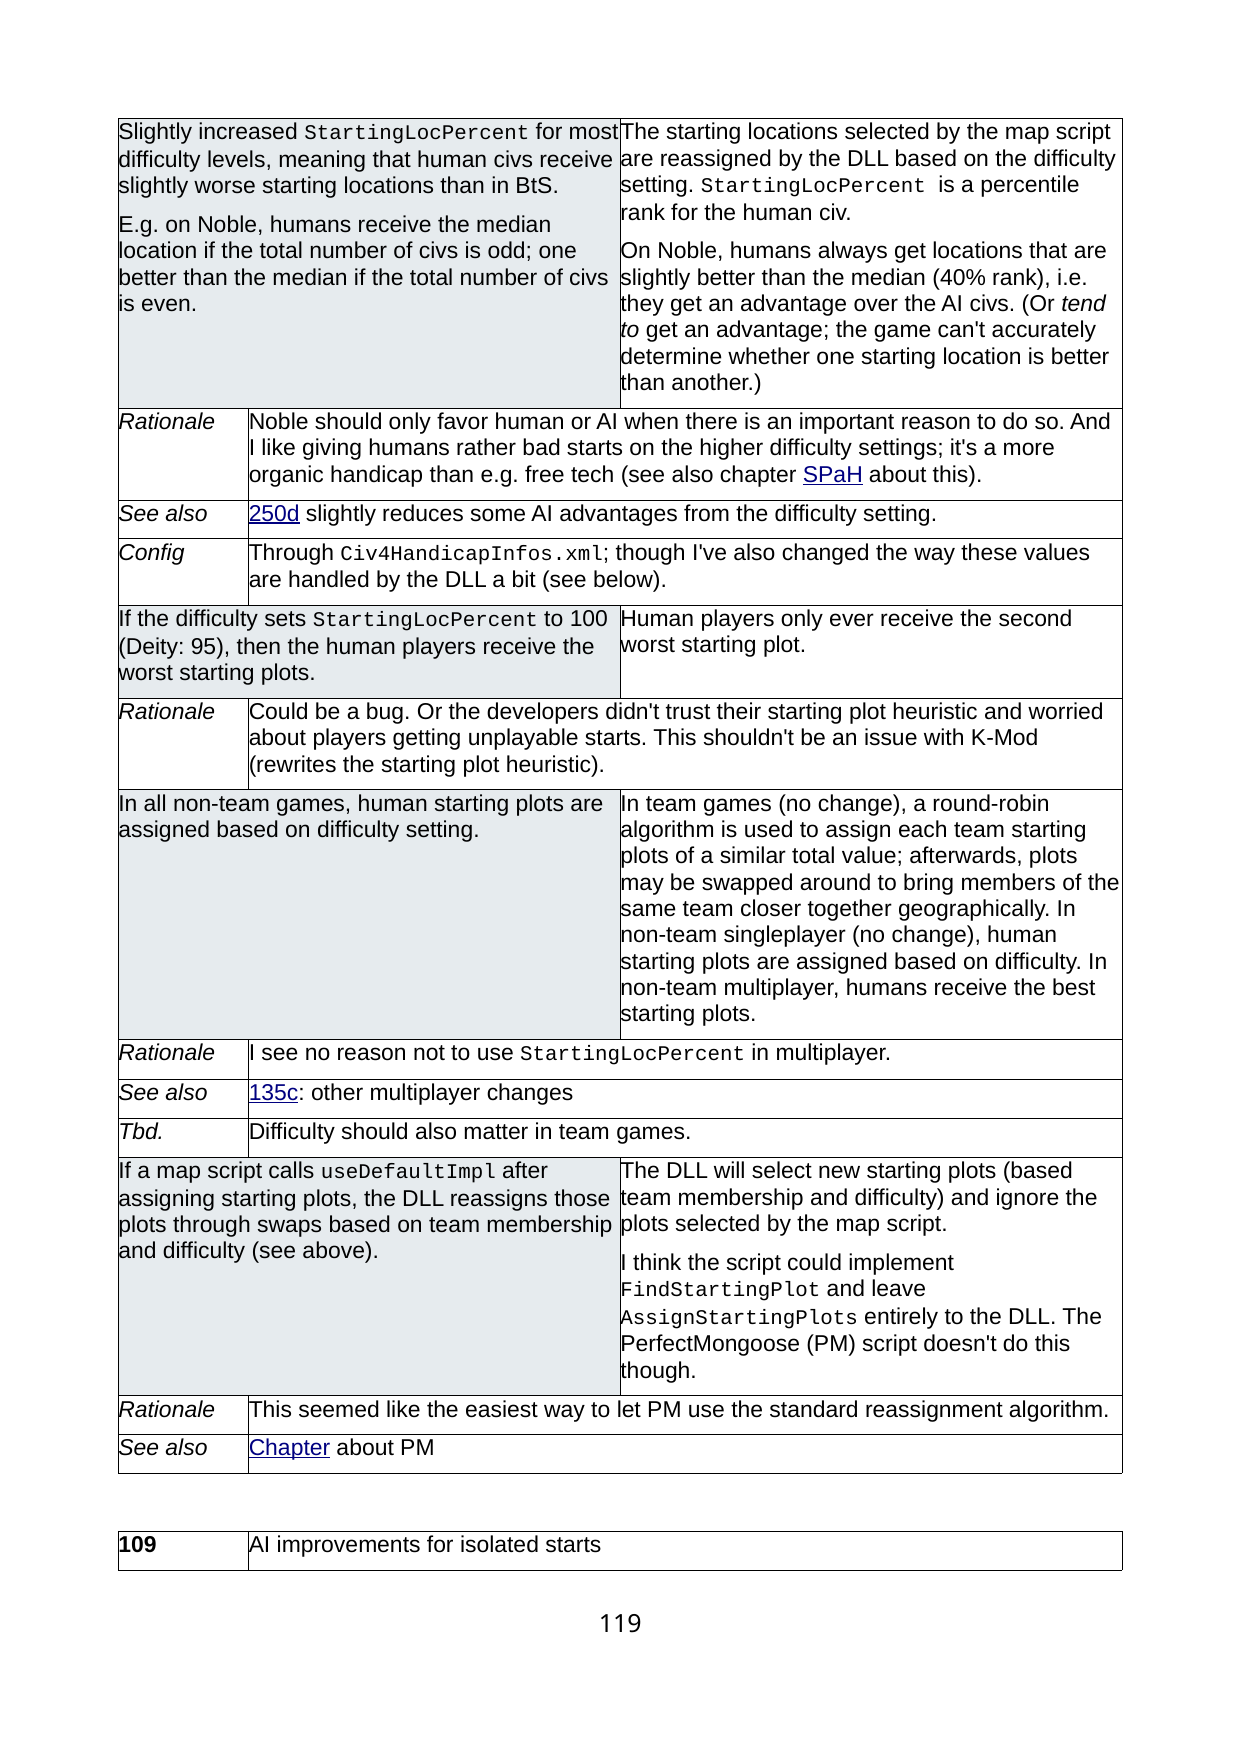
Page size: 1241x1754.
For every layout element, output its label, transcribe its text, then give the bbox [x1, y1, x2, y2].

table_cell Could be a bug. Or the developers didn't trust their starting plot heuristic and worried about players getting unplayable starts. This shouldn't be an issue with K-Mod (rewrites the starting plot heuristic). [249, 699, 1122, 789]
table_cell Rationale [119, 1040, 248, 1079]
table_cell Rationale [119, 1396, 248, 1434]
table_cell 250d slightly reduces some AI advantages from the difficulty setting. [249, 501, 1122, 538]
table_cell See also [119, 1080, 248, 1118]
table_cell I see no reason not to use StartingLocPercent in multiplayer. [249, 1040, 1122, 1079]
table_cell 135c: other multiplayer changes [249, 1080, 1122, 1118]
table_cell Human players only ever receive the second worst starting plot. [621, 606, 1122, 698]
table_cell If the difficulty sets StartingLocPercent to 100 (Deity: 95), then the human players receive the worst starting plots. [119, 606, 620, 698]
table_cell This seemed like the easiest way to let PM use the standard reassignment algorithm. [249, 1396, 1122, 1434]
table_cell If a map script calls useDefaultImpl after assigning starting plots, the DLL reassigns those plots through swaps based on team membership and difficulty (see above). [119, 1158, 620, 1395]
table_cell Rationale [119, 409, 248, 499]
table_cell Chapter about PM [249, 1435, 1122, 1473]
table_cell Rationale [119, 699, 248, 789]
table_cell The starting locations selected by the map script are reassigned by the DLL based on the difficulty setting. StartingLocPercent is a percentile rank for the human civ. On Noble, humans always get locations that are slightly better than the median (40% rank), i.e. they get an advantage over the AI civs. (Or tend to get an advantage; the game can't accurately determine whether one starting location is better than another.) [621, 119, 1122, 408]
table_cell See also [119, 501, 248, 538]
table_header AI improvements for isolated starts [249, 1532, 1122, 1569]
table_cell Through Civ4HandicapInfos.xml; though I've also changed the way these values are handled by the DLL a bit (see below). [249, 539, 1122, 605]
table_cell Tbd. [119, 1119, 248, 1157]
table_cell Difficulty should also matter in team games. [249, 1119, 1122, 1157]
table_cell The DLL will select new starting plots (based team membership and difficulty) and ignore the plots selected by the map script. I think the script could implement FindStartingPlot and leave AssignStartingPlots entirely to the DLL. The PerfectMongoose (PM) script doesn't do this though. [621, 1158, 1122, 1395]
table_cell Slightly increased StartingLocPercent for most difficulty levels, meaning that human civs receive slightly worse starting locations than in BtS. E.g. on Noble, humans receive the median location if the total number of civs is odd; one better than the median if the total number of civs is even. [119, 119, 620, 408]
table_cell In team games (no change), a round-robin algorithm is used to assign each team starting plots of a similar total value; afterwards, plots may be swapped around to bring members of the same team closer together geographically. In non-team singleplayer (no change), human starting plots are assigned based on difficulty. In non-team multiplayer, humans receive the best starting plots. [621, 790, 1122, 1039]
table_cell See also [119, 1435, 248, 1473]
table_header 109 [119, 1532, 248, 1569]
table_cell Config [119, 539, 248, 605]
table_cell Noble should only favor human or AI when there is an important reason to do so. And I like giving humans rather bad starts on the higher difficulty settings; it's a more organic handicap than e.g. free tech (see also chapter SPaH about this). [249, 409, 1122, 499]
table_cell In all non-team games, human starting plots are assigned based on difficulty setting. [119, 790, 620, 1039]
